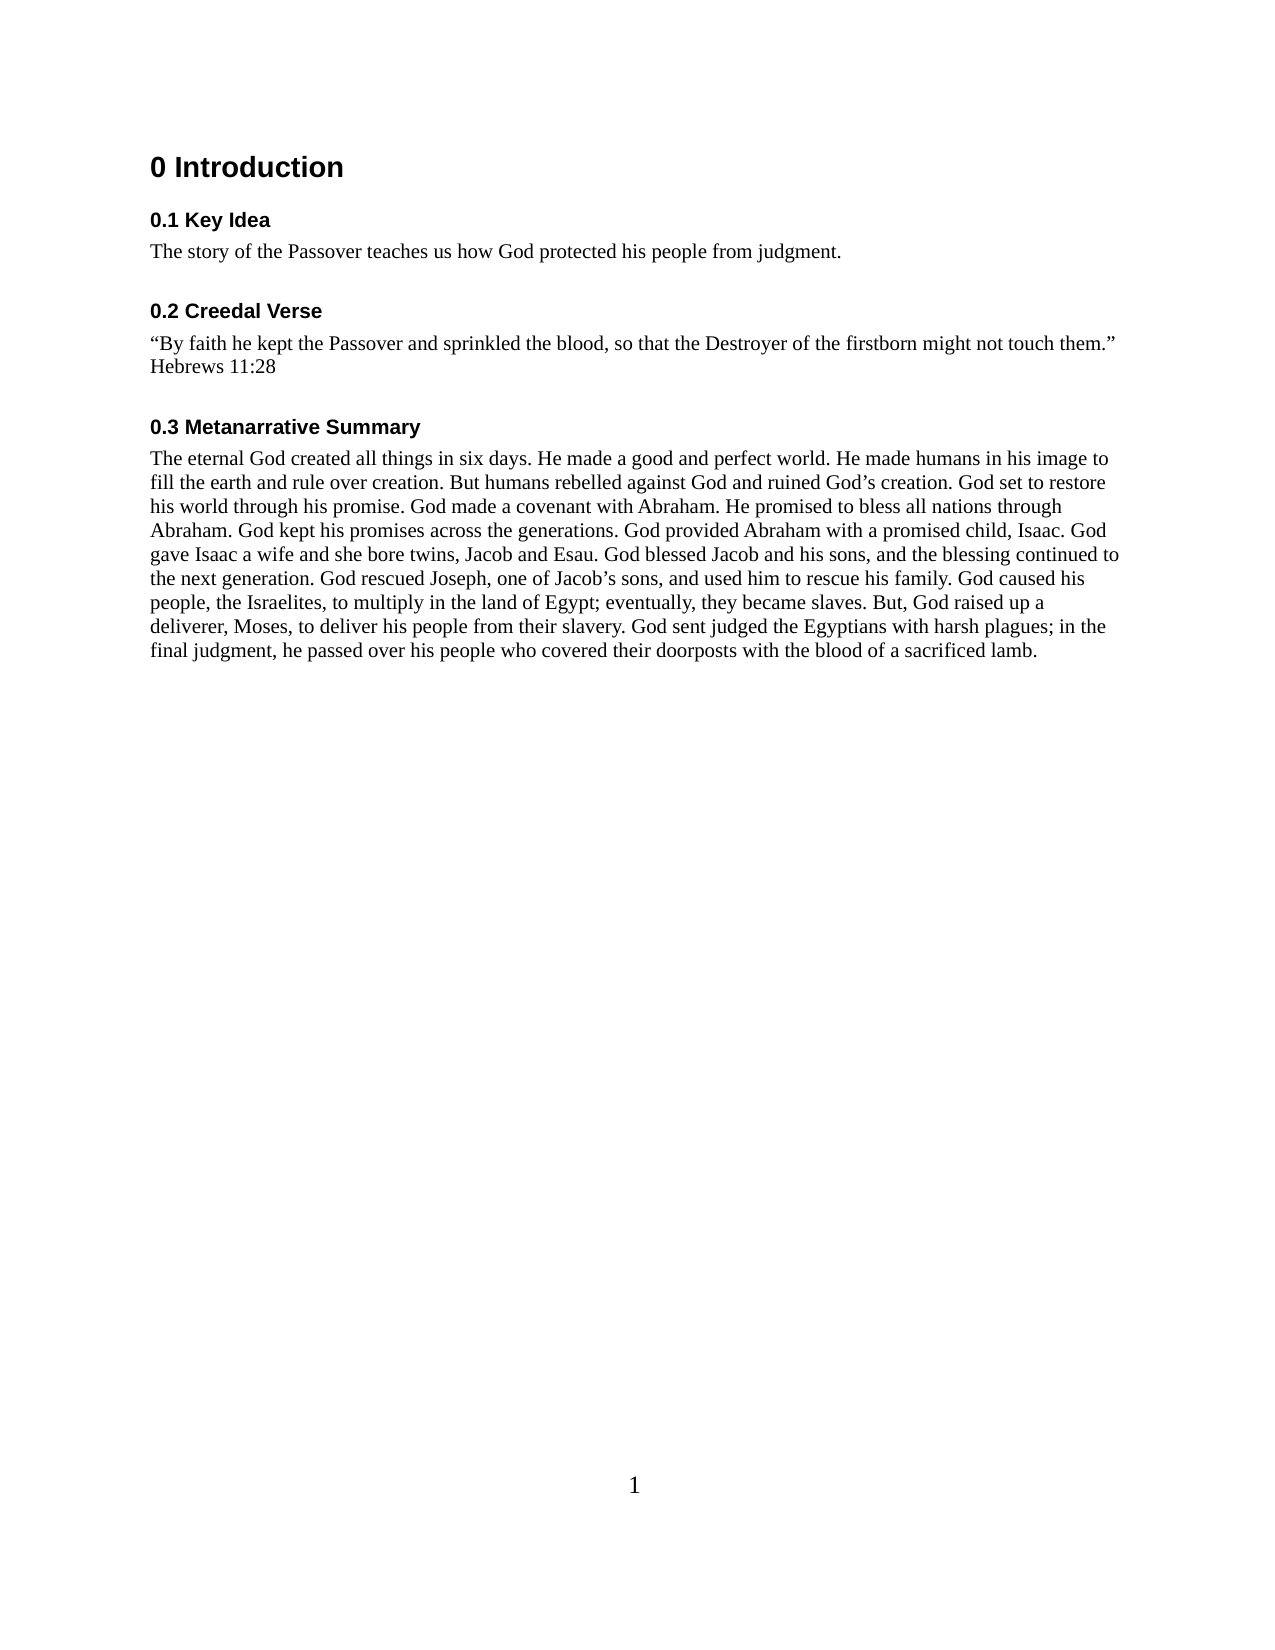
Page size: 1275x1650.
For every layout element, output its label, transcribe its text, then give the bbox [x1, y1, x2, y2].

subtitle 0.3 Metanarrative Summary [150, 414, 1125, 438]
subtitle 0 Introduction [150, 150, 1125, 183]
subtitle 0.1 Key Idea [150, 207, 1125, 231]
text “By faith he kept the Passover and sprinkled the blood, so that the Destroyer of the firstborn might not touch them.” Hebrews 11:28 [150, 330, 1125, 378]
text The eternal God created all things in six days. He made a good and perfect world. He made humans in his image to fill the earth and rule over creation. But humans rebelled against God and ruined God’s creation. God set to restore his world through his promise. God made a covenant with Abraham. He promised to bless all nations through Abraham. God kept his promises across the generations. God provided Abraham with a promised child, Isaac. God gave Isaac a wife and she bore twins, Jacob and Esau. God blessed Jacob and his sons, and the blessing continued to the next generation. God rescued Joseph, one of Jacob’s sons, and used him to rescue his family. God caused his people, the Israelites, to multiply in the land of Egypt; eventually, they became slaves. But, God raised up a deliverer, Moses, to deliver his people from their slavery. God sent judged the Egyptians with harsh plagues; in the final judgment, he passed over his people who covered their doorposts with the blood of a sacrificed lamb. [150, 446, 1125, 662]
text The story of the Passover teaches us how God protected his people from judgment. [150, 239, 1125, 263]
subtitle 0.2 Creedal Verse [150, 299, 1125, 323]
